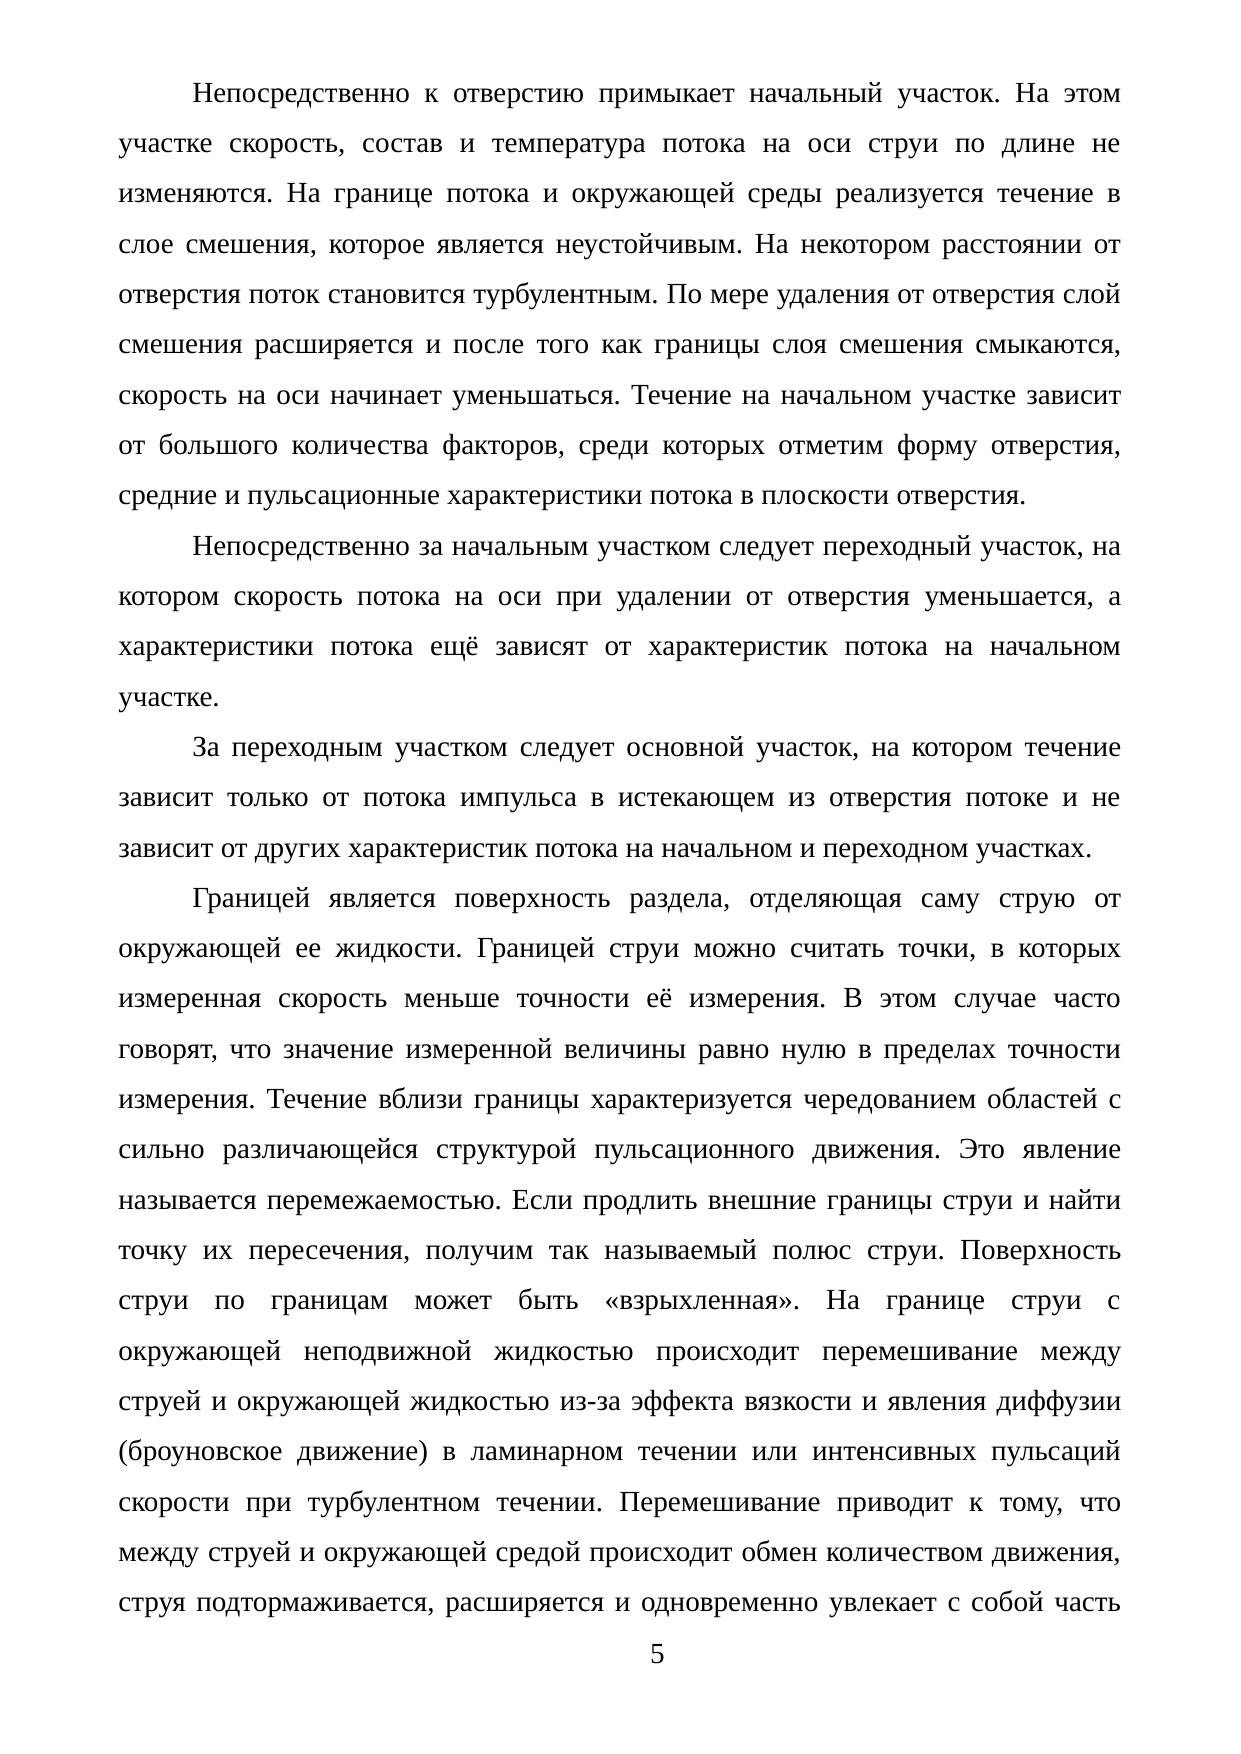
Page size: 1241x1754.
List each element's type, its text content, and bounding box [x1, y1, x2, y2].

text За переходным участком следует основной участок, на котором течение зависит только от потока импульса в истекающем из отверстия потоке и не зависит от других характеристик потока на начальном и переходном участках. [118, 729, 1122, 863]
text Непосредственно к отверстию примыкает начальный участок. На этом участке скорость, состав и температура потока на оси струи по длине не изменяются. На границе потока и окружающей среды реализуется течение в слое смешения, которое является неустойчивым. На некотором расстоянии от отверстия поток становится турбулентным. По мере удаления от отверстия слой смешения расширяется и после того как границы слоя смешения смыкаются, скорость на оси начинает уменьшаться. Течение на начальном участке зависит от большого количества факторов, среди которых отметим форму отверстия, средние и пульсационные характеристики потока в плоскости отверстия. [118, 75, 1122, 511]
text Границей является поверхность раздела, отделяющая саму струю от окружающей ее жидкости. Границей струи можно считать точки, в которых измеренная скорость меньше точности её измерения. В этом случае часто говорят, что значение измеренной величины равно нулю в пределах точности измерения. Течение вблизи границы характеризуется чередованием областей с сильно различающейся структурой пульсационного движения. Это явление называется перемежаемостью. Если продлить внешние границы струи и найти точку их пересечения, получим так называемый полюс струи. Поверхность струи по границам может быть «взрыхленная». На границе струи с окружающей неподвижной жидкостью происходит перемешивание между струей и окружающей жидкостью из-за эффекта вязкости и явления диффузии (броуновское движение) в ламинарном течении или интенсивных пульсаций скорости при турбулентном течении. Перемешивание приводит к тому, что между струей и окружающей средой происходит обмен количеством движения, струя подтормаживается, расширяется и одновременно увлекает с собой часть [118, 880, 1122, 1618]
text Непосредственно за начальным участком следует переходный участок, на котором скорость потока на оси при удалении от отверстия уменьшается, а характеристики потока ещё зависят от характеристик потока на начальном участке. [118, 528, 1122, 712]
